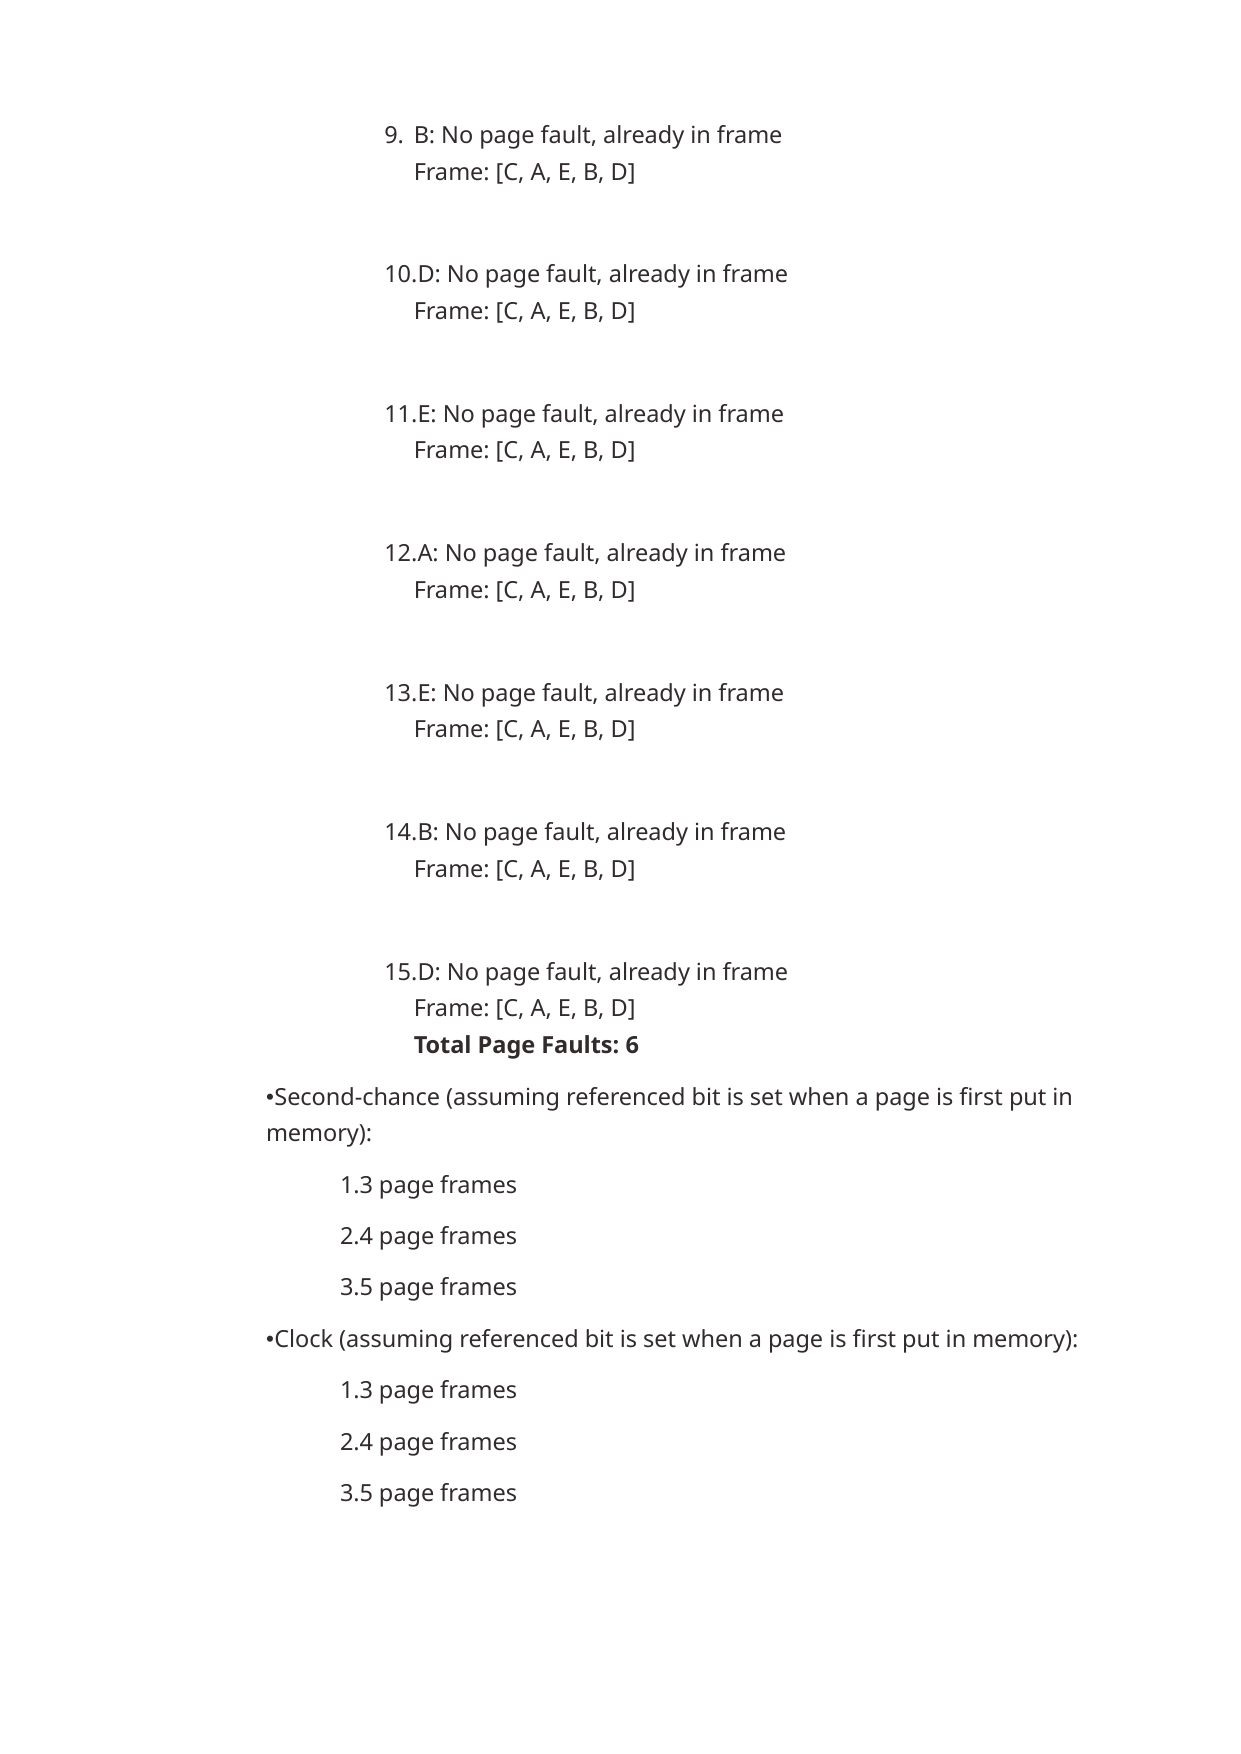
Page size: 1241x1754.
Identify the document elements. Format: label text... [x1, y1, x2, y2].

list B: No page fault, already in frame Frame: [C, A, E, B, D] [384, 118, 1122, 187]
list A: No page fault, already in frame Frame: [C, A, E, B, D] [384, 537, 1122, 605]
list Second-chance (assuming referenced bit is set when a page is first put in memory): [118, 1080, 1122, 1149]
list 3 page frames [118, 1168, 1122, 1200]
list E: No page fault, already in frame Frame: [C, A, E, B, D] [384, 676, 1122, 745]
list Clock (assuming referenced bit is set when a page is first put in memory): [118, 1322, 1122, 1354]
list E: No page fault, already in frame Frame: [C, A, E, B, D] [384, 397, 1122, 466]
list 5 page frames [118, 1271, 1122, 1303]
list 3 page frames [118, 1373, 1122, 1405]
list 5 page frames [118, 1476, 1122, 1508]
list 4 page frames [118, 1425, 1122, 1457]
list D: No page fault, already in frame Frame: [C, A, E, B, D] Total Page Faults: 6 [384, 955, 1122, 1061]
list B: No page fault, already in frame Frame: [C, A, E, B, D] [384, 816, 1122, 884]
list 4 page frames [118, 1219, 1122, 1251]
list D: No page fault, already in frame Frame: [C, A, E, B, D] [384, 258, 1122, 326]
